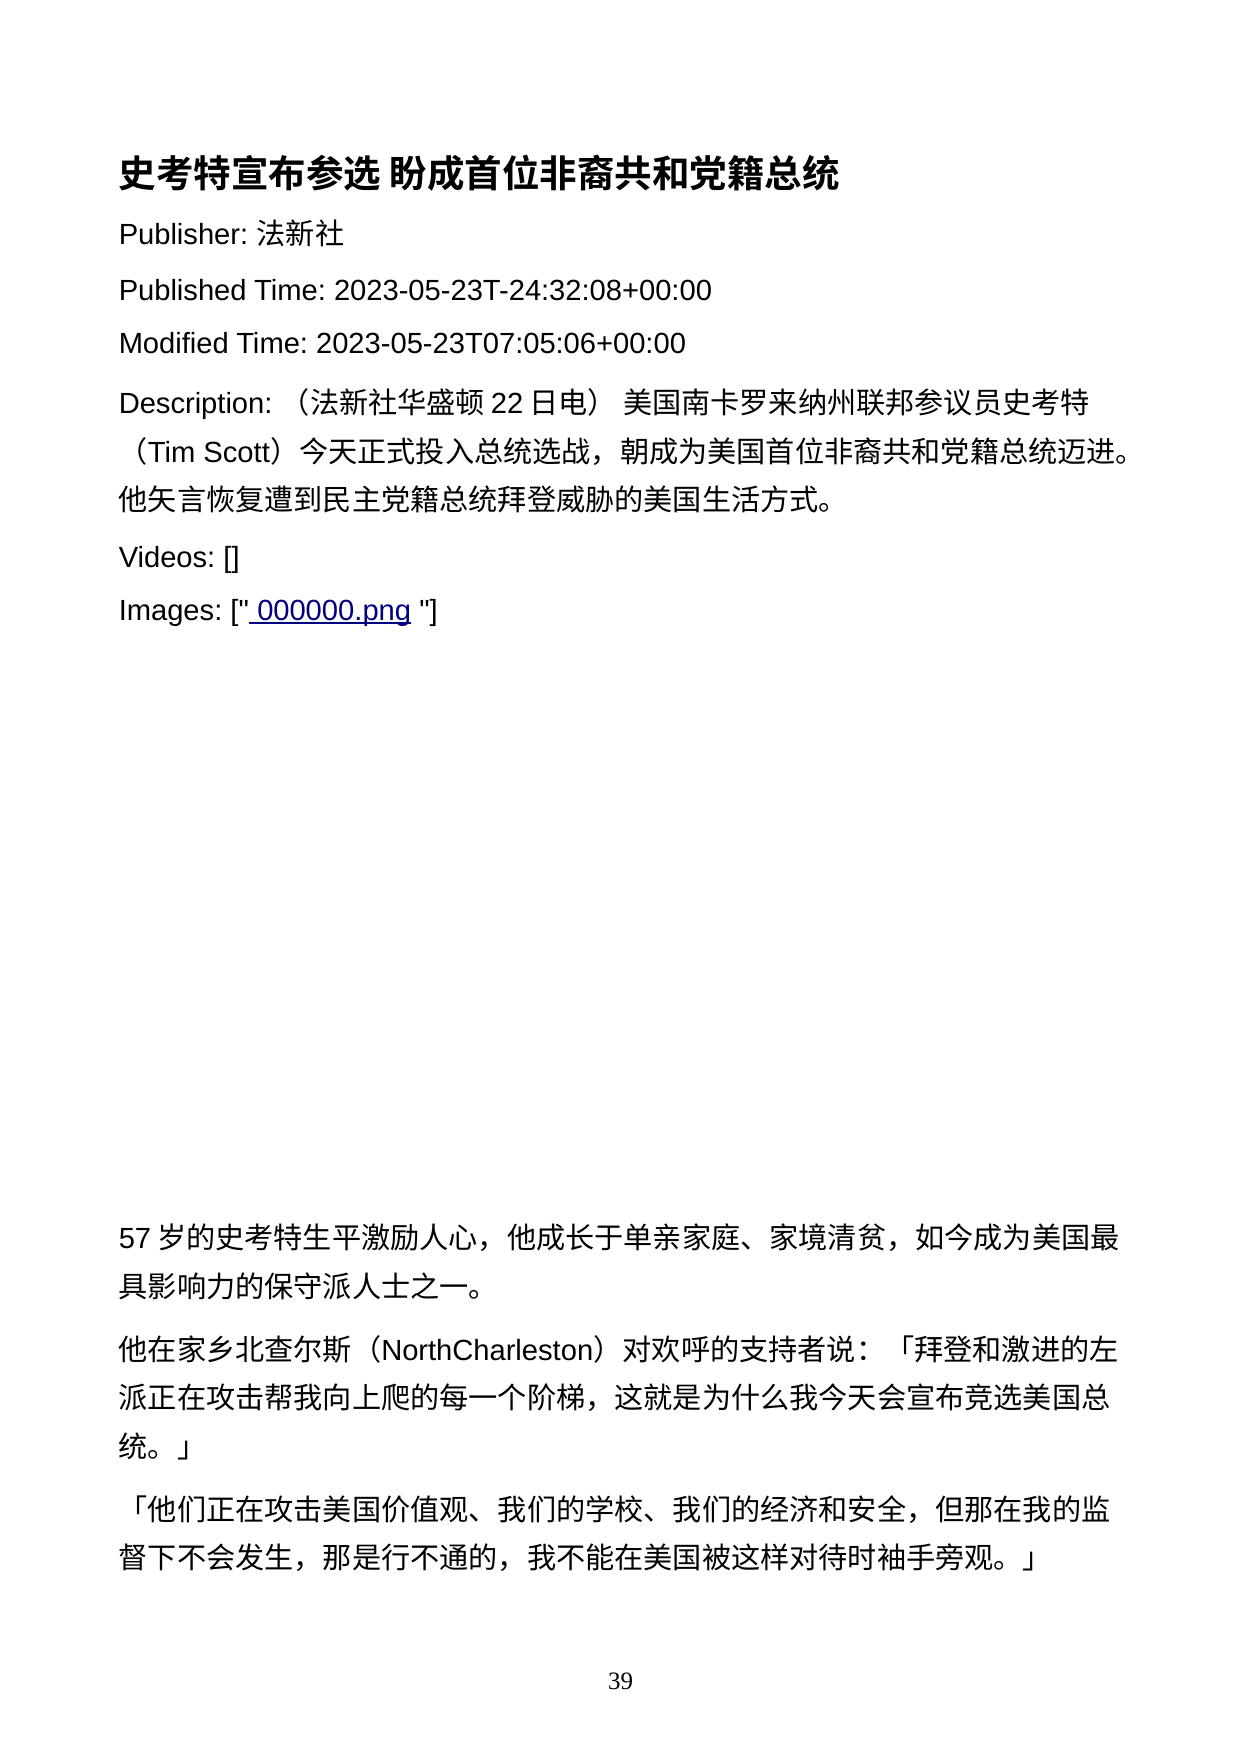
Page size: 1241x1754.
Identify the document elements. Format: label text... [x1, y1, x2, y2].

text 「他们正在攻击美国价值观、我们的学校、我们的经济和安全，但那在我的监督下不会发生，那是行不通的，我不能在美国被这样对待时袖手旁观。」 [118, 1486, 1122, 1577]
text Videos: [] [118, 540, 1122, 573]
text Modified Time: 2023-05-23T07:05:06+00:00 [118, 327, 1122, 360]
text Publisher: 法新社 [118, 210, 1122, 253]
text Published Time: 2023-05-23T-24:32:08+00:00 [118, 273, 1122, 307]
text Images: [" 000000.png "] [118, 593, 1122, 627]
text 他在家乡北查尔斯（NorthCharleston）对欢呼的支持者说：「拜登和激进的左派正在攻击帮我向上爬的每一个阶梯，这就是为什么我今天会宣布竞选美国总统。」 [118, 1326, 1122, 1466]
text 57岁的史考特生平激励人心，他成长于单亲家庭、家境清贫，如今成为美国最具影响力的保守派人士之一。 [118, 1214, 1122, 1305]
subtitle 史考特宣布参选 盼成首位非裔共和党籍总统 [118, 143, 1122, 198]
text Description: （法新社华盛顿22日电） 美国南卡罗来纳州联邦参议员史考特（Tim Scott）今天正式投入总统选战，朝成为美国首位非裔共和党籍总统迈进。他矢言恢复遭到民主党籍总统拜登威胁的美国生活方式。 [118, 380, 1122, 519]
